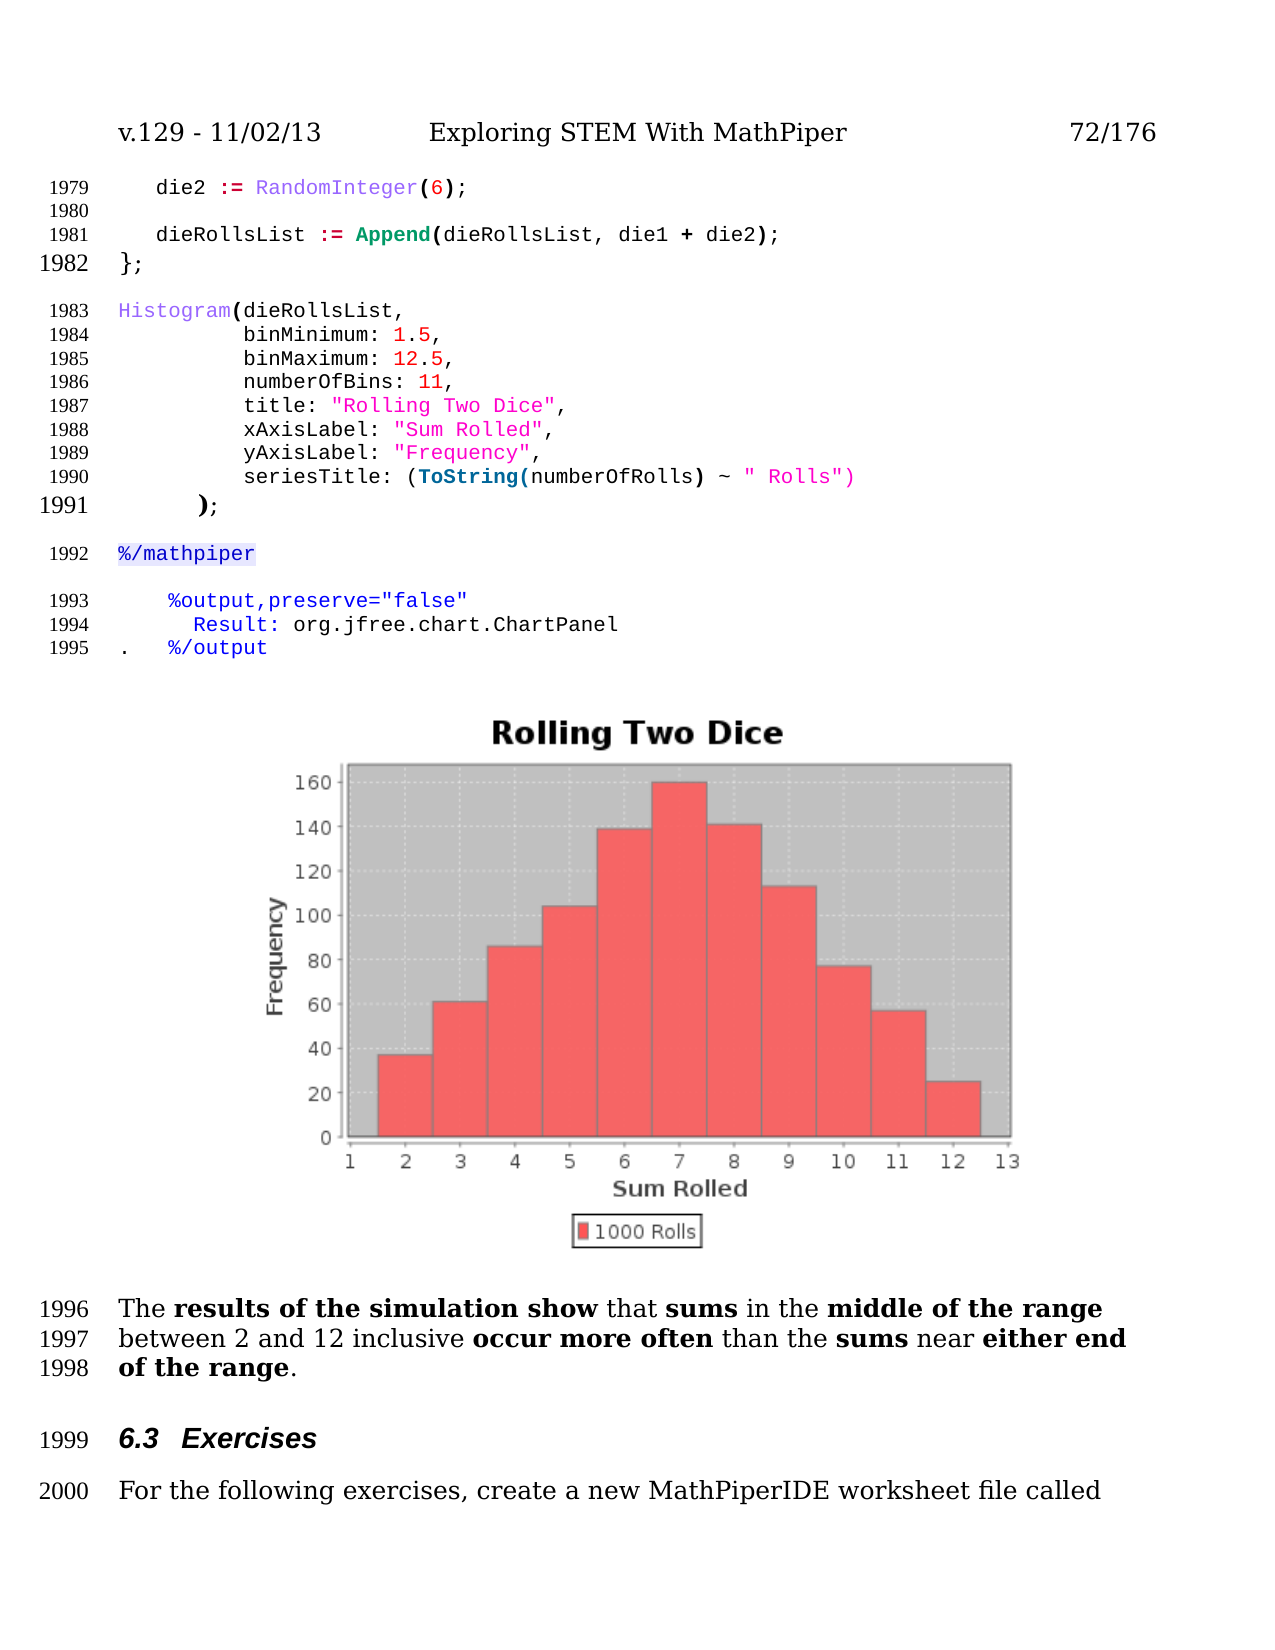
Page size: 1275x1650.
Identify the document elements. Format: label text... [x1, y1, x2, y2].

picture [245, 714, 1030, 1250]
text The results of the simulation show that sums in the middle of the range between 2 and 12 inclusive occur more often than the sums near either end of the range. [118, 1294, 1157, 1382]
text numberOfBins: 11, [118, 371, 1157, 395]
text xAxisLabel: "Sum Rolled", [118, 419, 1157, 442]
text }; [118, 248, 1157, 277]
text title: "Rolling Two Dice", [118, 395, 1157, 419]
text die2 := RandomInteger(6); [118, 177, 1157, 200]
text %output,preserve="false" [118, 590, 1157, 614]
text ); [118, 490, 1157, 519]
text Histogram(dieRollsList, [118, 301, 1157, 324]
text binMaximum: 12.5, [118, 348, 1157, 371]
text binMinimum: 1.5, [118, 324, 1157, 348]
text For the following exercises, create a new MathPiperIDE worksheet file called [118, 1476, 1157, 1505]
text Result: org.jfree.chart.ChartPanel [118, 614, 1157, 637]
subtitle Exercises [118, 1421, 1157, 1455]
text dieRollsList := Append(dieRollsList, die1 + die2); [118, 224, 1157, 248]
text seriesTitle: (ToString(numberOfRolls) ~ " Rolls") [118, 466, 1157, 490]
text yAxisLabel: "Frequency", [118, 442, 1157, 466]
text . %/output [118, 637, 1157, 661]
text %/mathpiper [118, 543, 1157, 566]
